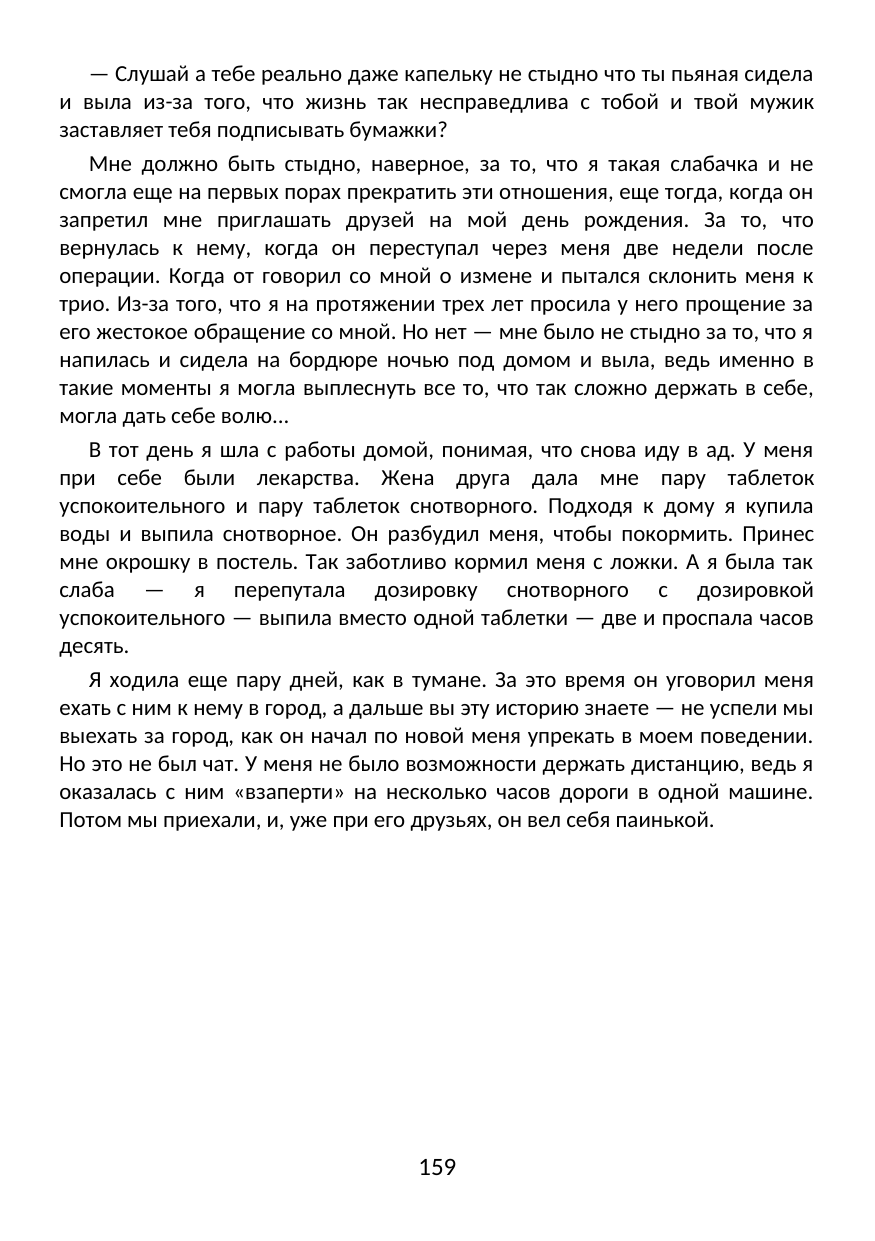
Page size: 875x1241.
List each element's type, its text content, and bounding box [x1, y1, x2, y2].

text Я ходила еще пару дней, как в тумане. За это время он уговорил меня ехать с ним к нему в город, а дальше вы эту историю знаете — не успели мы выехать за город, как он начал по новой меня упрекать в моем поведении. Но это не был чат. У меня не было возможности держать дистанцию, ведь я оказалась с ним «взаперти» на несколько часов дороги в одной машине. Потом мы приехали, и, уже при его друзьях, он вел себя паинькой. [59, 665, 815, 833]
text Мне должно быть стыдно, наверное, за то, что я такая слабачка и не смогла еще на первых порах прекратить эти отношения, еще тогда, когда он запретил мне приглашать друзей на мой день рождения. За то, что вернулась к нему, когда он переступал через меня две недели после операции. Когда от говорил со мной о измене и пытался склонить меня к трио. Из-за того, что я на протяжении трех лет просила у него прощение за его жестокое обращение со мной. Но нет — мне было не стыдно за то, что я напилась и сидела на бордюре ночью под домом и выла, ведь именно в такие моменты я могла выплеснуть все то, что так сложно держать в себе, могла дать себе волю... [59, 149, 815, 429]
text В тот день я шла с работы домой, понимая, что снова иду в ад. У меня при себе были лекарства. Жена друга дала мне пару таблеток успокоительного и пару таблеток снотворного. Подходя к дому я купила воды и выпила снотворное. Он разбудил меня, чтобы покормить. Принес мне окрошку в постель. Так заботливо кормил меня с ложки. А я была так слаба — я перепутала дозировку снотворного с дозировкой успокоительного — выпила вместо одной таблетки — две и проспала часов десять. [59, 435, 815, 659]
text — Слушай а тебе реально даже капельку не стыдно что ты пьяная сидела и выла из-за того, что жизнь так несправедлива с тобой и твой мужик заставляет тебя подписывать бумажки? [59, 59, 815, 143]
